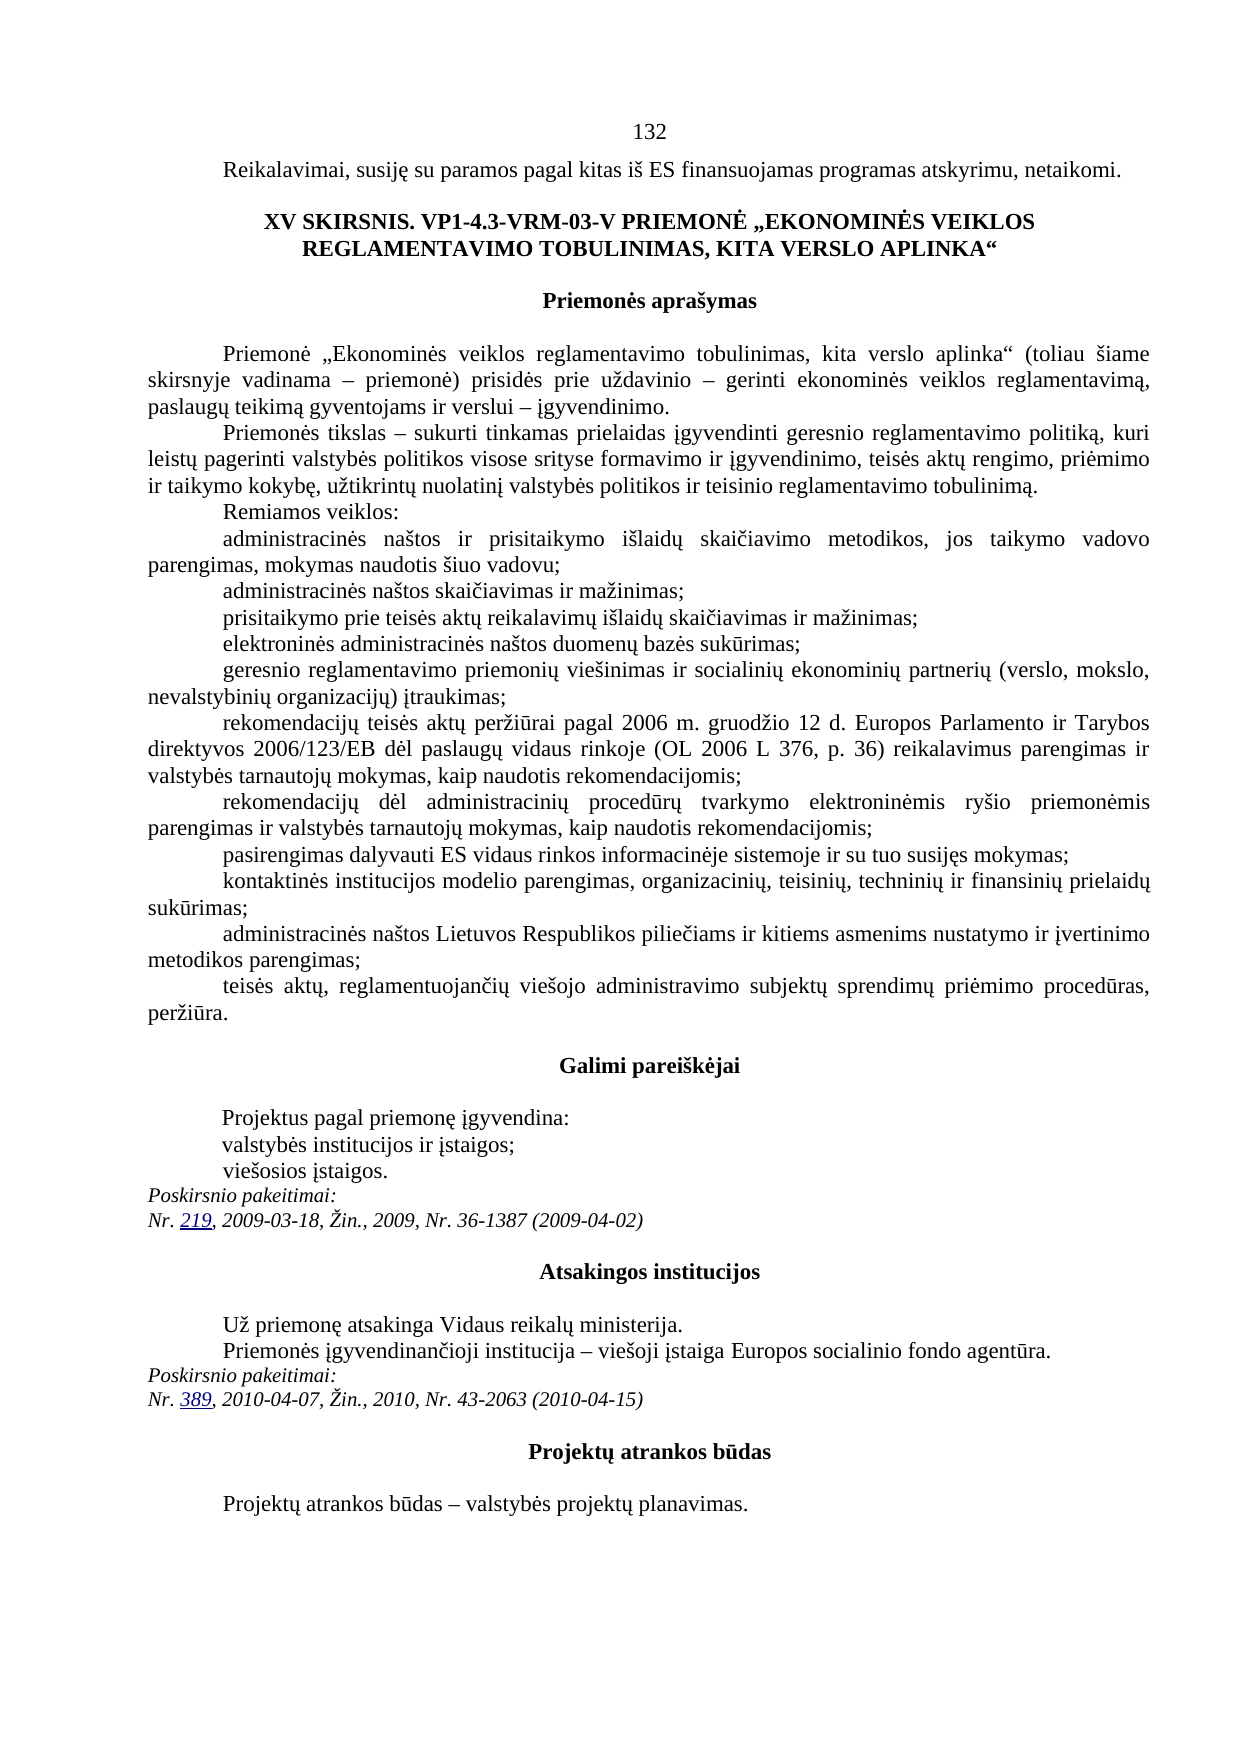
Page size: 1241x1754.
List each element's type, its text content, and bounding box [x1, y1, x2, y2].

text viešosios įstaigos. [148, 1157, 1152, 1183]
text Nr. 389, 2010-04-07, Žin., 2010, Nr. 43-2063 (2010-04-15) [148, 1387, 1152, 1411]
text Poskirsnio pakeitimai: [148, 1363, 1152, 1387]
text Priemonės tikslas – sukurti tinkamas prielaidas įgyvendinti geresnio reglamentavimo politiką, kuri leistų pagerinti valstybės politikos visose srityse formavimo ir įgyvendinimo, teisės aktų rengimo, priėmimo ir taikymo kokybę, užtikrintų nuolatinį valstybės politikos ir teisinio reglamentavimo tobulinimą. [148, 419, 1152, 498]
text rekomendacijų teisės aktų peržiūrai pagal 2006 m. gruodžio 12 d. Europos Parlamento ir Tarybos direktyvos 2006/123/EB dėl paslaugų vidaus rinkoje (OL 2006 L 376, p. 36) reikalavimus parengimas ir valstybės tarnautojų mokymas, kaip naudotis rekomendacijomis; [148, 709, 1152, 788]
text Projektų atrankos būdas [148, 1438, 1152, 1464]
text administracinės naštos skaičiavimas ir mažinimas; [148, 577, 1152, 604]
text Priemonė „Ekonominės veiklos reglamentavimo tobulinimas, kita verslo aplinka“ (toliau šiame skirsnyje vadinama – priemonė) prisidės prie uždavinio – gerinti ekonominės veiklos reglamentavimą, paslaugų teikimą gyventojams ir verslui – įgyvendinimo. [148, 340, 1152, 419]
text prisitaikymo prie teisės aktų reikalavimų išlaidų skaičiavimas ir mažinimas; [148, 604, 1152, 630]
text Galimi pareiškėjai [148, 1052, 1152, 1078]
text Projektų atrankos būdas – valstybės projektų planavimas. [148, 1491, 1152, 1517]
text geresnio reglamentavimo priemonių viešinimas ir socialinių ekonominių partnerių (verslo, mokslo, nevalstybinių organizacijų) įtraukimas; [148, 656, 1152, 709]
text Remiamos veiklos: [148, 498, 1152, 524]
text valstybės institucijos ir įstaigos; [148, 1131, 1152, 1157]
text Reikalavimai, susiję su paramos pagal kitas iš ES finansuojamas programas atskyrimu, netaikomi. [148, 156, 1152, 182]
text Poskirsnio pakeitimai: [148, 1183, 1152, 1207]
text pasirengimas dalyvauti ES vidaus rinkos informacinėje sistemoje ir su tuo susijęs mokymas; [148, 841, 1152, 867]
text Už priemonę atsakinga Vidaus reikalų ministerija. [148, 1311, 1152, 1337]
text Priemonės aprašymas [148, 287, 1152, 314]
text Atsakingos institucijos [148, 1258, 1152, 1284]
text kontaktinės institucijos modelio parengimas, organizacinių, teisinių, techninių ir finansinių prielaidų sukūrimas; [148, 867, 1152, 920]
text Priemonės įgyvendinančioji institucija – viešoji įstaiga Europos socialinio fondo agentūra. [148, 1337, 1152, 1363]
text rekomendacijų dėl administracinių procedūrų tvarkymo elektroninėmis ryšio priemonėmis parengimas ir valstybės tarnautojų mokymas, kaip naudotis rekomendacijomis; [148, 788, 1152, 841]
text administracinės naštos ir prisitaikymo išlaidų skaičiavimo metodikos, jos taikymo vadovo parengimas, mokymas naudotis šiuo vadovu; [148, 524, 1152, 577]
text elektroninės administracinės naštos duomenų bazės sukūrimas; [148, 630, 1152, 656]
text administracinės naštos Lietuvos Respublikos piliečiams ir kitiems asmenims nustatymo ir įvertinimo metodikos parengimas; [148, 920, 1152, 973]
subtitle XV SKIRSNIS. VP1-4.3-VRM-03-V PRIEMONĖ „EKONOMINĖS VEIKLOS REGLAMENTAVIMO TOBULINIMAS, KITA VERSLO APLINKA“ [148, 208, 1152, 261]
text Projektus pagal priemonę įgyvendina: [148, 1104, 1152, 1131]
text teisės aktų, reglamentuojančių viešojo administravimo subjektų sprendimų priėmimo procedūras, peržiūra. [148, 973, 1152, 1025]
text Nr. 219, 2009-03-18, Žin., 2009, Nr. 36-1387 (2009-04-02) [148, 1207, 1152, 1232]
